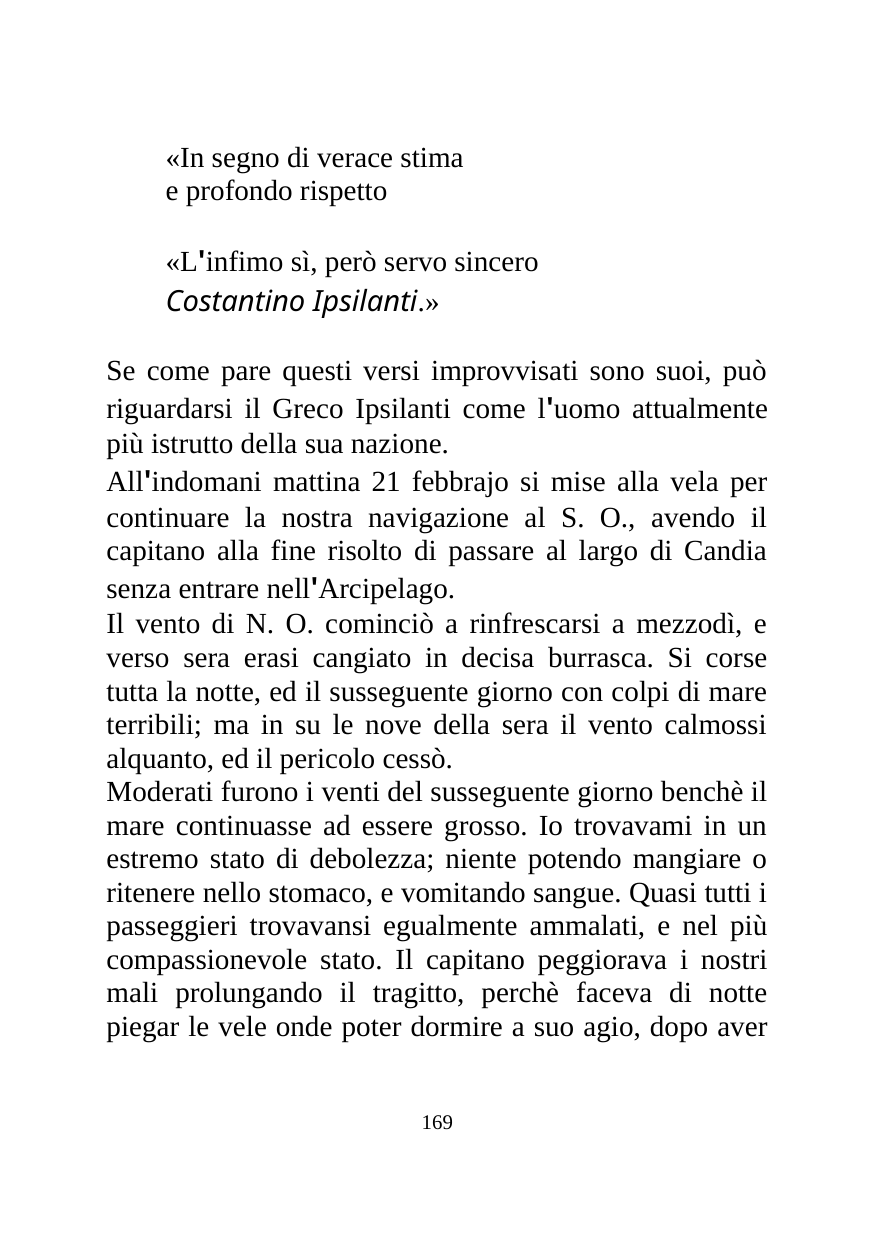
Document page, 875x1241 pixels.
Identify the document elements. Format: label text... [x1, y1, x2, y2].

text All'indomani mattina 21 febbrajo si mise alla vela per continuare la nostra navigazione al S. O., avendo il capitano alla fine risolto di passare al largo di Candia senza entrare nell'Arcipelago. [106, 460, 768, 607]
text «L'infimo sì, però servo sincero [165, 240, 768, 280]
text Se come pare questi versi improvvisati sono suoi, può riguardarsi il Greco Ipsilanti come l'uomo attualmente più istrutto della sua nazione. [106, 353, 768, 460]
text Moderati furono i venti del susseguente giorno benchè il mare continuasse ad essere grosso. Io trovavami in un estremo stato di debolezza; niente potendo mangiare o ritenere nello stomaco, e vomitando sangue. Quasi tutti i passeggieri trovavansi egualmente ammalati, e nel più compassionevole stato. Il capitano peggiorava i nostri mali prolungando il tragitto, perchè faceva di notte piegar le vele onde poter dormire a suo agio, dopo aver [106, 774, 768, 1043]
text Il vento di N. O. cominciò a rinfrescarsi a mezzodì, e verso sera erasi cangiato in decisa burrasca. Si corse tutta la notte, ed il susseguente giorno con colpi di mare terribili; ma in su le nove della sera il vento calmossi alquanto, ed il pericolo cessò. [106, 607, 768, 774]
text e profondo rispetto [165, 173, 768, 207]
text Costantino Ipsilanti.» [165, 280, 768, 320]
text «In segno di verace stima [165, 140, 768, 173]
